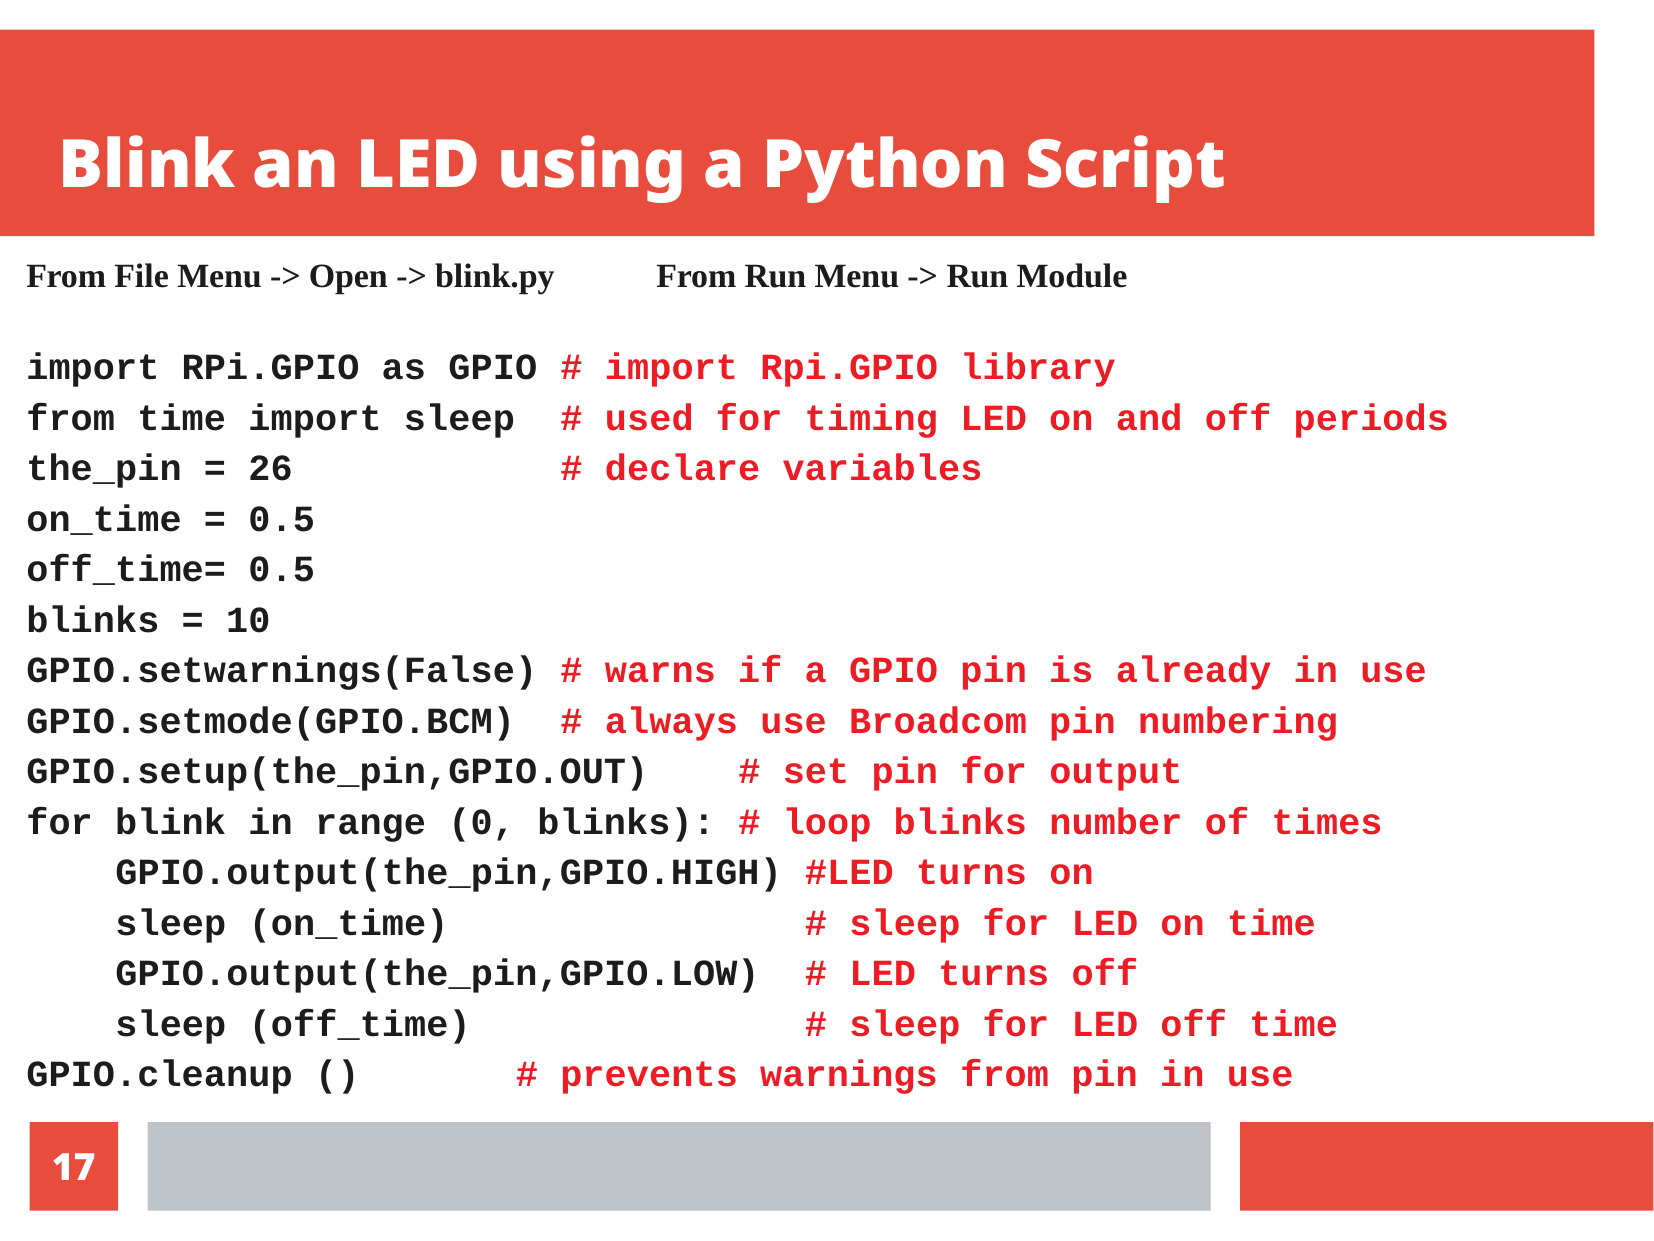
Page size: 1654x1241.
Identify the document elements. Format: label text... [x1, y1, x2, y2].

list From File Menu -> Open -> blink.py From Run Menu -> Run Module import RPi.GPIO as GPIO # import Rpi.GPIO library from time import sleep # used for timing LED on and off periods the_pin = 26 # declare variables on_time = 0.5 off_time= 0.5 blinks = 10 GPIO.setwarnings(False) # warns if a GPIO pin is already in use GPIO.setmode(GPIO.BCM) # always use Broadcom pin numbering GPIO.setup(the_pin,GPIO.OUT) # set pin for output for blink in range (0, blinks): # loop blinks number of times GPIO.output(the_pin,GPIO.HIGH) #LED turns on sleep (on_time) # sleep for LED on time GPIO.output(the_pin,GPIO.LOW) # LED turns off sleep (off_time) # sleep for LED off time GPIO.cleanup () # prevents warnings from pin in use [26, 257, 1565, 1118]
title Blink an LED using a Python Script [59, 59, 1595, 207]
